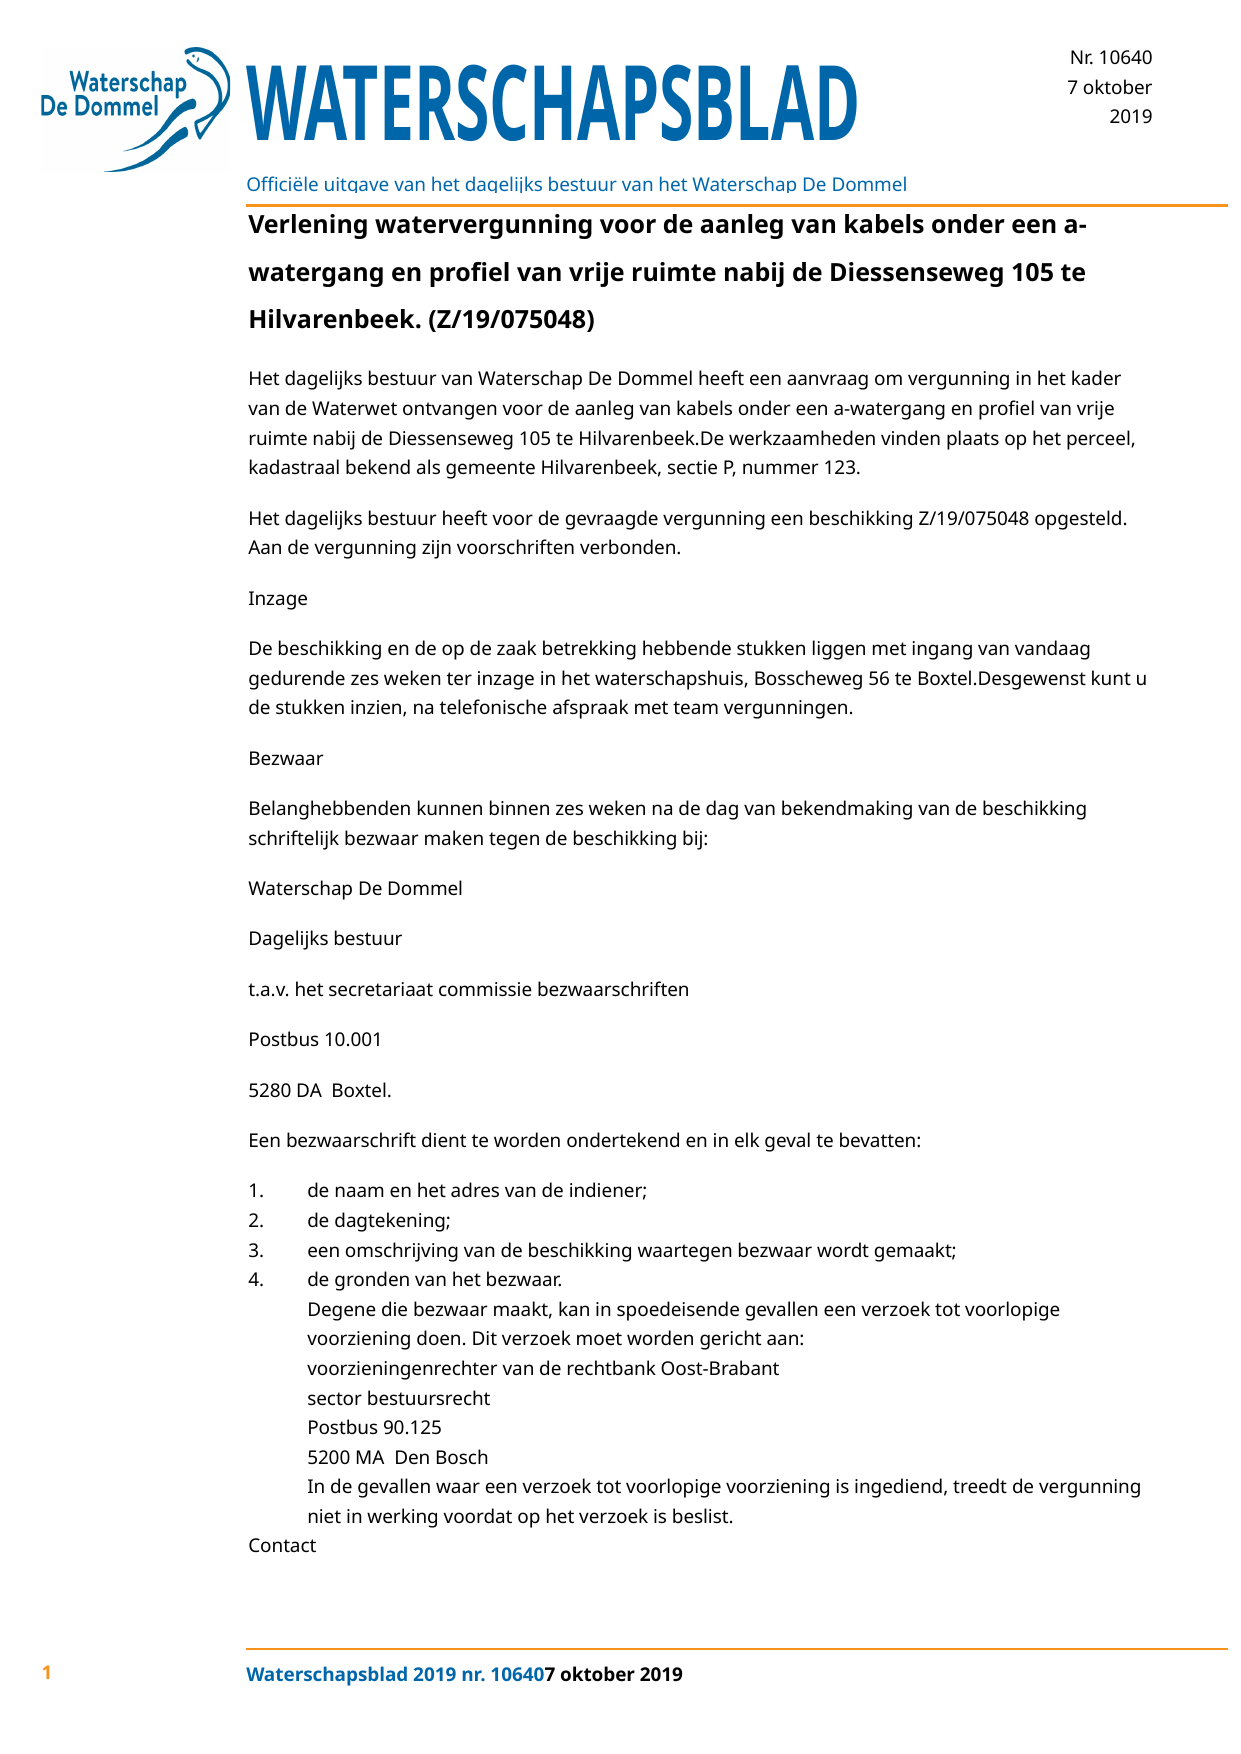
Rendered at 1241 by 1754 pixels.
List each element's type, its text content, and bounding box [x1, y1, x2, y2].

text Inzage [248, 585, 1152, 610]
text Bezwaar [248, 745, 1152, 770]
text 5280 DA Boxtel. [248, 1077, 1152, 1102]
picture [41, 47, 231, 172]
list Degene die bezwaar maakt, kan in spoedeisende gevallen een verzoek tot voorlopige voorziening doen. Dit verzoek moet worden gericht aan: [248, 1296, 1152, 1351]
list de gronden van het bezwaar. [248, 1266, 1152, 1292]
list 5200 MA Den Bosch [248, 1444, 1152, 1469]
list een omschrijving van de beschikking waartegen bezwaar wordt gemaakt; [248, 1237, 1152, 1262]
text Dagelijks bestuur [248, 926, 1152, 951]
text Verlening watervergunning voor de aanleg van kabels onder een a-watergang en profiel van vrije ruimte nabij de Diessenseweg 105 te Hilvarenbeek. (Z/19/075048) [248, 207, 1152, 336]
picture [198, 118, 210, 131]
text t.a.v. het secretariaat commissie bezwaarschriften [248, 976, 1152, 1002]
list In de gevallen waar een verzoek tot voorlopige voorziening is ingediend, treedt de vergunning niet in werking voordat op het verzoek is beslist. [248, 1473, 1152, 1529]
text Contact [248, 1533, 1152, 1558]
text Belanghebbenden kunnen binnen zes weken na de dag van bekendmaking van de beschikking schriftelijk bezwaar maken tegen de beschikking bij: [248, 795, 1152, 850]
text Postbus 10.001 [248, 1026, 1152, 1052]
list de dagtekening; [248, 1207, 1152, 1233]
text Waterschap De Dommel [248, 875, 1152, 901]
text Het dagelijks bestuur heeft voor de gevraagde vergunning een beschikking Z/19/075048 opgesteld. Aan de vergunning zijn voorschriften verbonden. [248, 505, 1152, 560]
picture [45, 99, 51, 111]
picture [204, 47, 231, 76]
list sector bestuursrecht [248, 1385, 1152, 1410]
text Een bezwaarschrift dient te worden ondertekend en in elk geval te bevatten: [248, 1127, 1152, 1153]
text De beschikking en de op de zaak betrekking hebbende stukken liggen met ingang van vandaag gedurende zes weken ter inzage in het waterschapshuis, Bosscheweg 56 te Boxtel.Desgewenst kunt u de stukken inzien, na telefonische afspraak met team vergunningen. [248, 635, 1152, 720]
list voorzieningenrechter van de rechtbank Oost-Brabant [248, 1355, 1152, 1381]
list de naam en het adres van de indiener; [248, 1178, 1152, 1203]
list Postbus 90.125 [248, 1414, 1152, 1440]
text Het dagelijks bestuur van Waterschap De Dommel heeft een aanvraag om vergunning in het kader van de Waterwet ontvangen voor de aanleg van kabels onder een a-watergang en profiel van vrije ruimte nabij de Diessenseweg 105 te Hilvarenbeek.De werkzaamheden vinden plaats op het perceel, kadastraal bekend als gemeente Hilvarenbeek, sectie P, nummer 123. [248, 366, 1152, 480]
